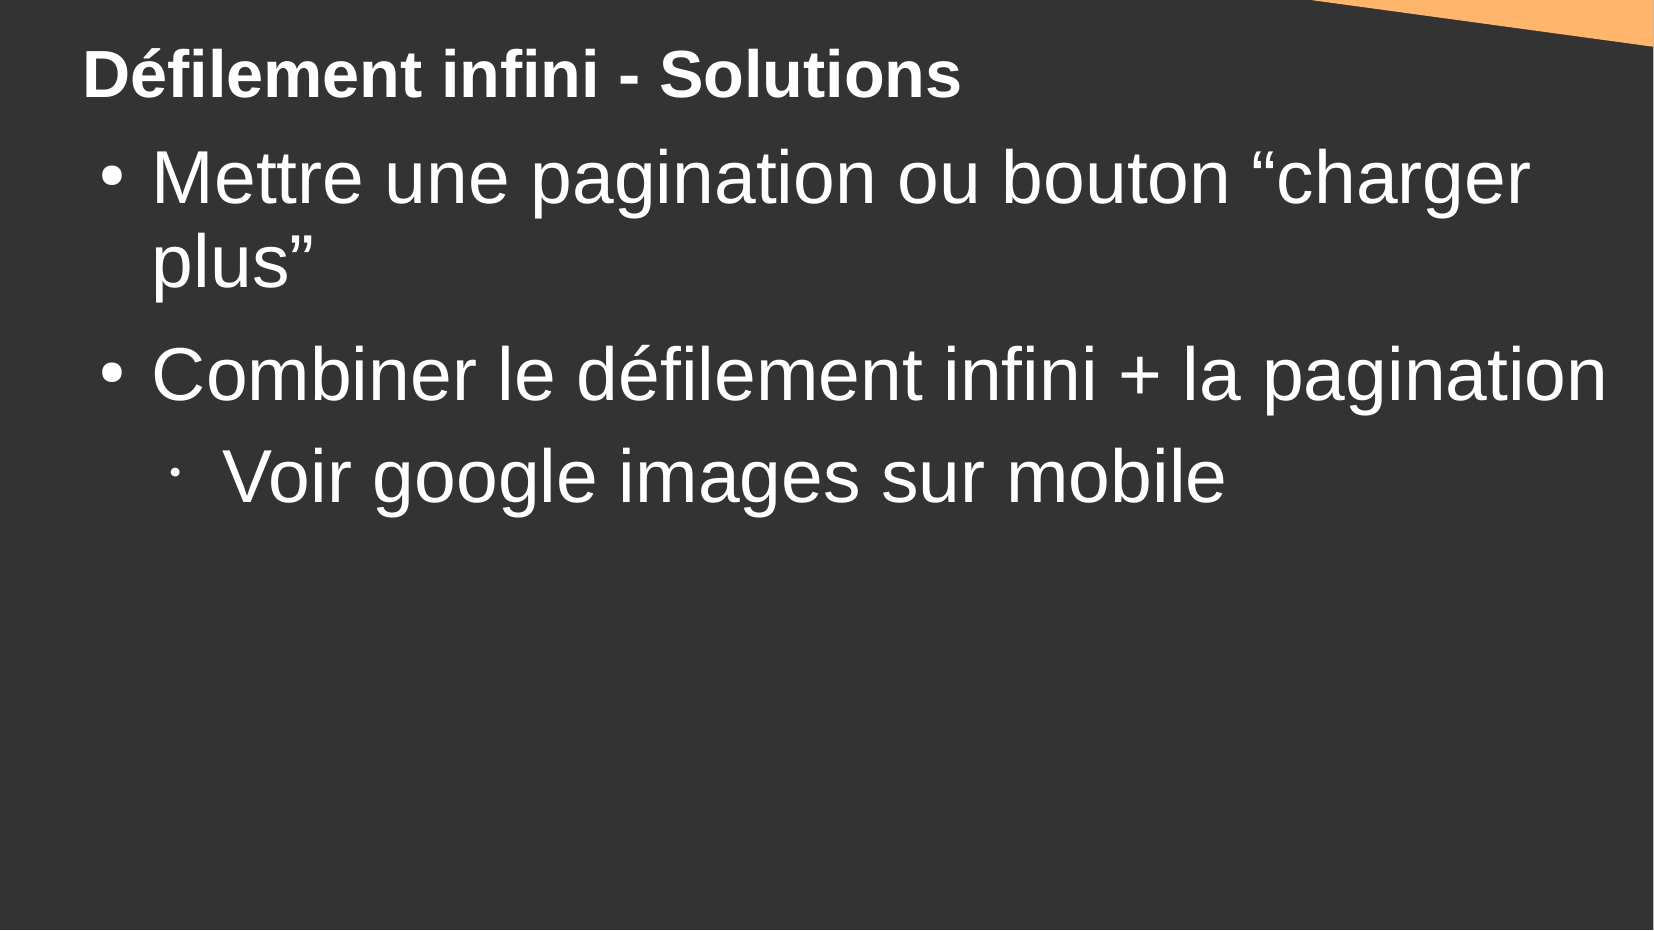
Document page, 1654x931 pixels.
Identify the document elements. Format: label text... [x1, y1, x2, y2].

title Défilement infini - Solutions [82, 37, 1571, 114]
text_box [1310, 0, 1654, 47]
list Mettre une pagination ou bouton “charger plus” Combiner le défilement infini + la pagination Voir google images sur mobile [80, 135, 1620, 709]
